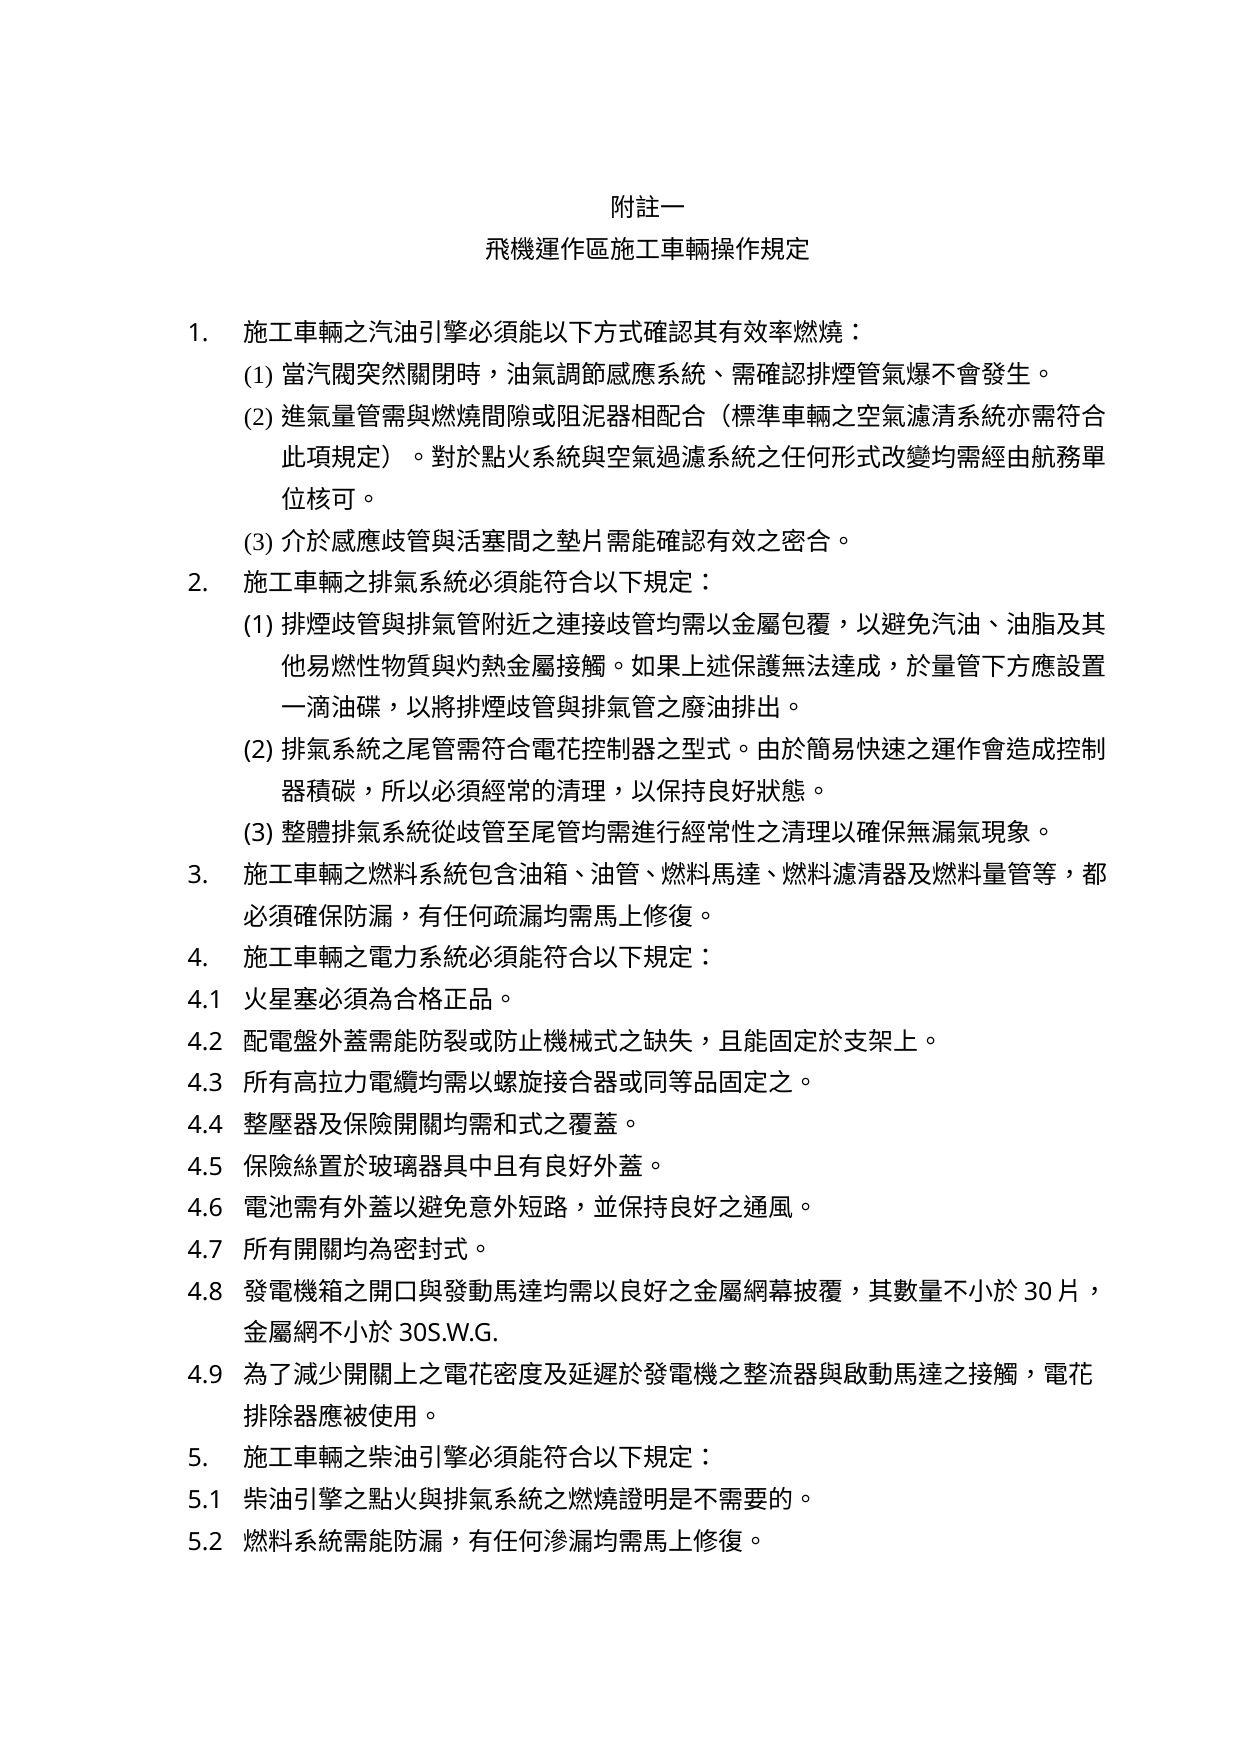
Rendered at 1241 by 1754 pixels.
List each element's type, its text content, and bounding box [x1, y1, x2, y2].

list 排氣系統之尾管需符合電花控制器之型式。由於簡易快速之運作會造成控制器積碳，所以必須經常的清理，以保持良好狀態。 [244, 725, 1107, 808]
list 施工車輛之燃料系統包含油箱、油管、燃料馬達、燃料濾清器及燃料量管等，都必須確保防漏，有任何疏漏均需馬上修復。 [187, 850, 1107, 933]
text 4.4 整壓器及保險開關均需和式之覆蓋。 [187, 1100, 1107, 1142]
text 4.1 火星塞必須為合格正品。 [187, 975, 1107, 1017]
text 4.5 保險絲置於玻璃器具中且有良好外蓋。 [187, 1142, 1107, 1183]
text 4.9 為了減少開關上之電花密度及延遲於發電機之整流器與啟動馬達之接觸，電花排除器應被使用。 [187, 1350, 1107, 1433]
text 4.3 所有高拉力電纜均需以螺旋接合器或同等品固定之。 [187, 1058, 1107, 1100]
list 施工車輛之汽油引擎必須能以下方式確認其有效率燃燒： [187, 308, 1107, 350]
text 4.7 所有開關均為密封式。 [187, 1225, 1107, 1267]
text 5.2 燃料系統需能防漏，有任何滲漏均需馬上修復。 [187, 1517, 1107, 1558]
list 進氣量管需與燃燒間隙或阻泥器相配合（標準車輛之空氣濾清系統亦需符合此項規定）。對於點火系統與空氣過濾系統之任何形式改變均需經由航務單位核可。 [244, 392, 1107, 517]
list 介於感應歧管與活塞間之墊片需能確認有效之密合。 [244, 517, 1107, 558]
list 施工車輛之排氣系統必須能符合以下規定： [187, 558, 1107, 600]
text 5.1 柴油引擎之點火與排氣系統之燃燒證明是不需要的。 [187, 1475, 1107, 1517]
list 當汽閥突然關閉時，油氣調節感應系統、需確認排煙管氣爆不會發生。 [244, 350, 1107, 392]
text 5. 施工車輛之柴油引擎必須能符合以下規定： [187, 1433, 1107, 1475]
text 4.6 電池需有外蓋以避免意外短路，並保持良好之通風。 [187, 1183, 1107, 1225]
text 附註一 [187, 183, 1107, 225]
list 施工車輛之電力系統必須能符合以下規定： [187, 933, 1107, 975]
text 4.2 配電盤外蓋需能防裂或防止機械式之缺失，且能固定於支架上。 [187, 1017, 1107, 1058]
text 飛機運作區施工車輛操作規定 [187, 225, 1107, 267]
text 4.8 發電機箱之開口與發動馬達均需以良好之金屬網幕披覆，其數量不小於30片，金屬網不小於30S.W.G. [187, 1267, 1107, 1350]
list 排煙歧管與排氣管附近之連接歧管均需以金屬包覆，以避免汽油、油脂及其他易燃性物質與灼熱金屬接觸。如果上述保護無法達成，於量管下方應設置一滴油碟，以將排煙歧管與排氣管之廢油排出。 [244, 600, 1107, 725]
list 整體排氣系統從歧管至尾管均需進行經常性之清理以確保無漏氣現象。 [244, 808, 1107, 850]
